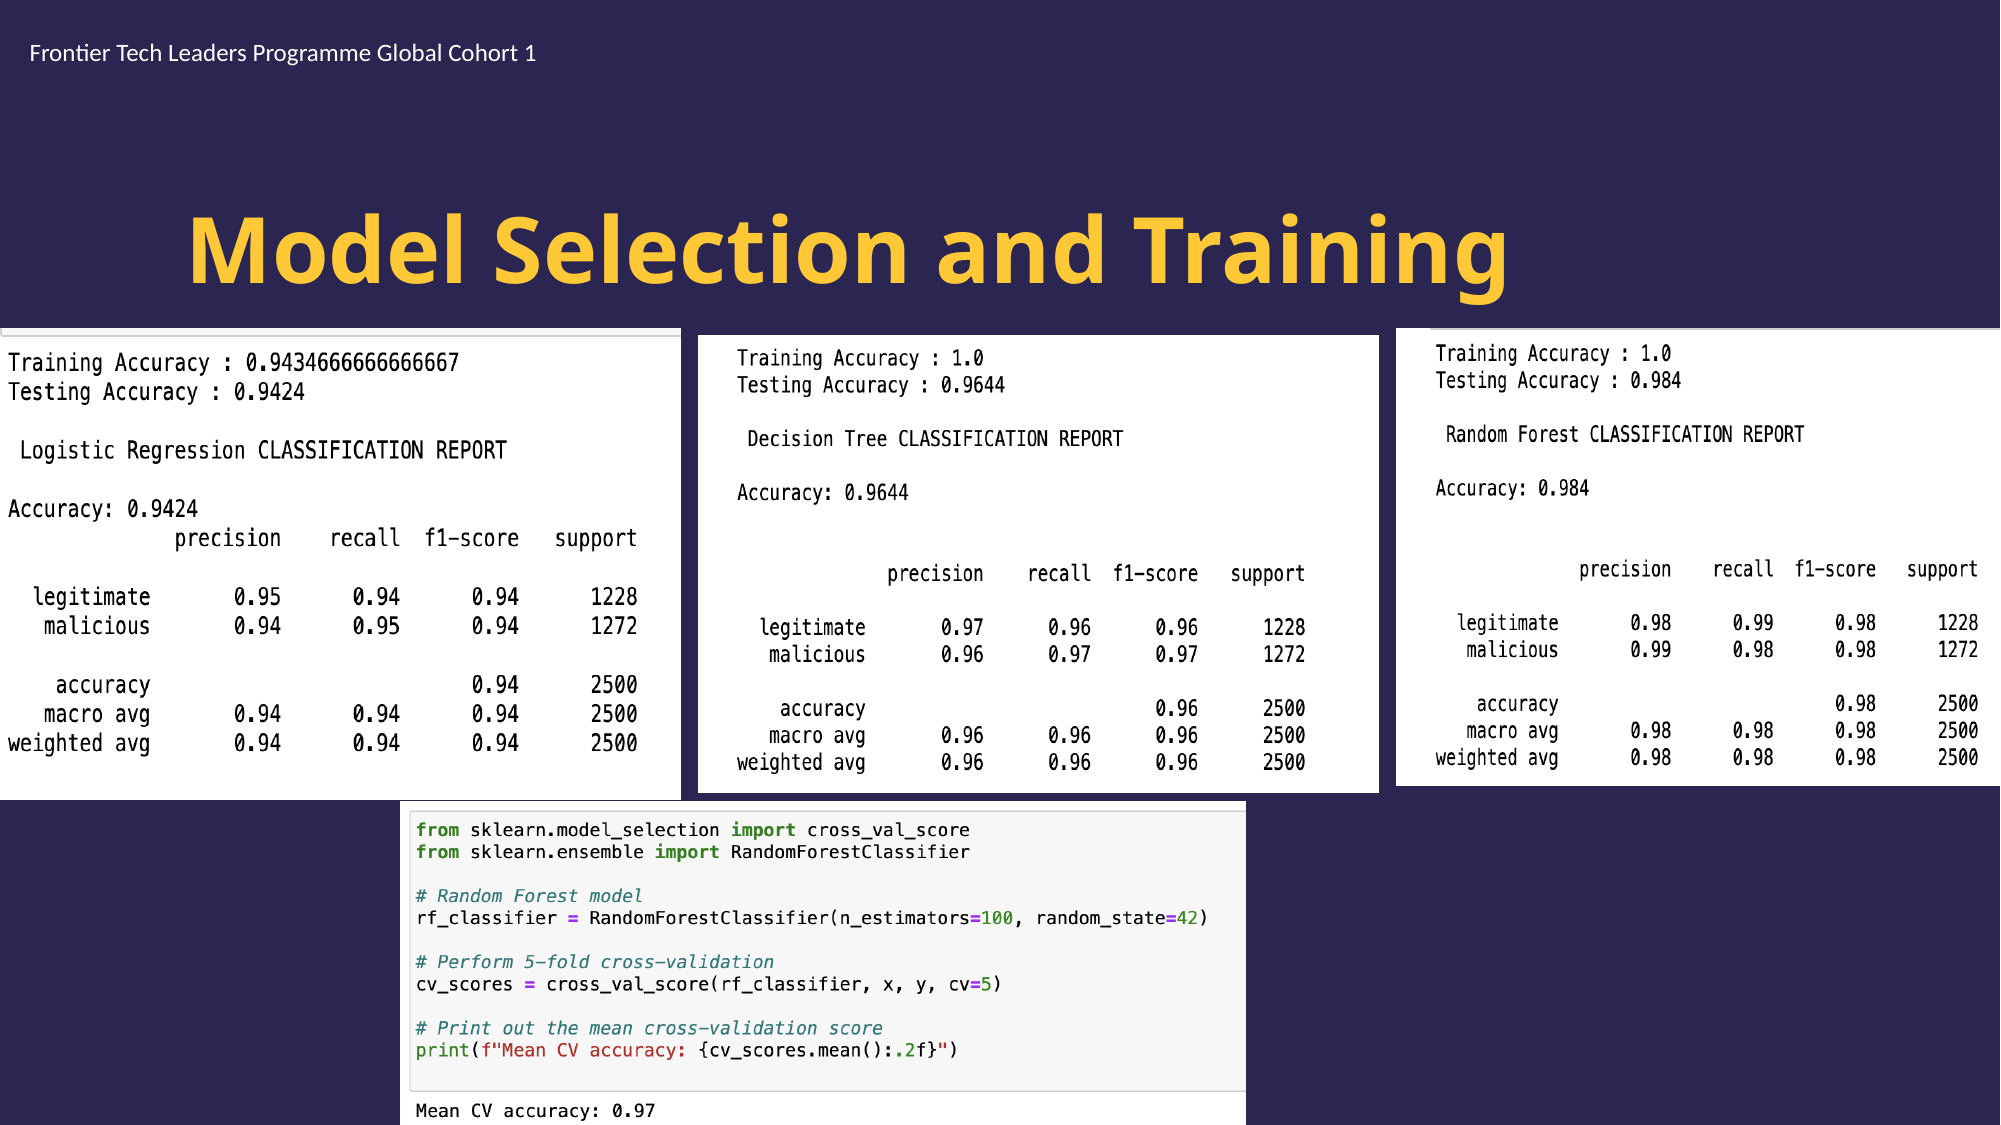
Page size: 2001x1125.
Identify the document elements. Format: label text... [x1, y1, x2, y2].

picture [1396, 328, 2000, 786]
picture [400, 801, 1246, 1125]
picture [0, 328, 681, 800]
text_box Frontier Tech Leaders Programme Global Cohort 1 [14, 29, 846, 75]
title Model Selection and Training [170, 174, 1830, 326]
picture [698, 335, 1379, 793]
